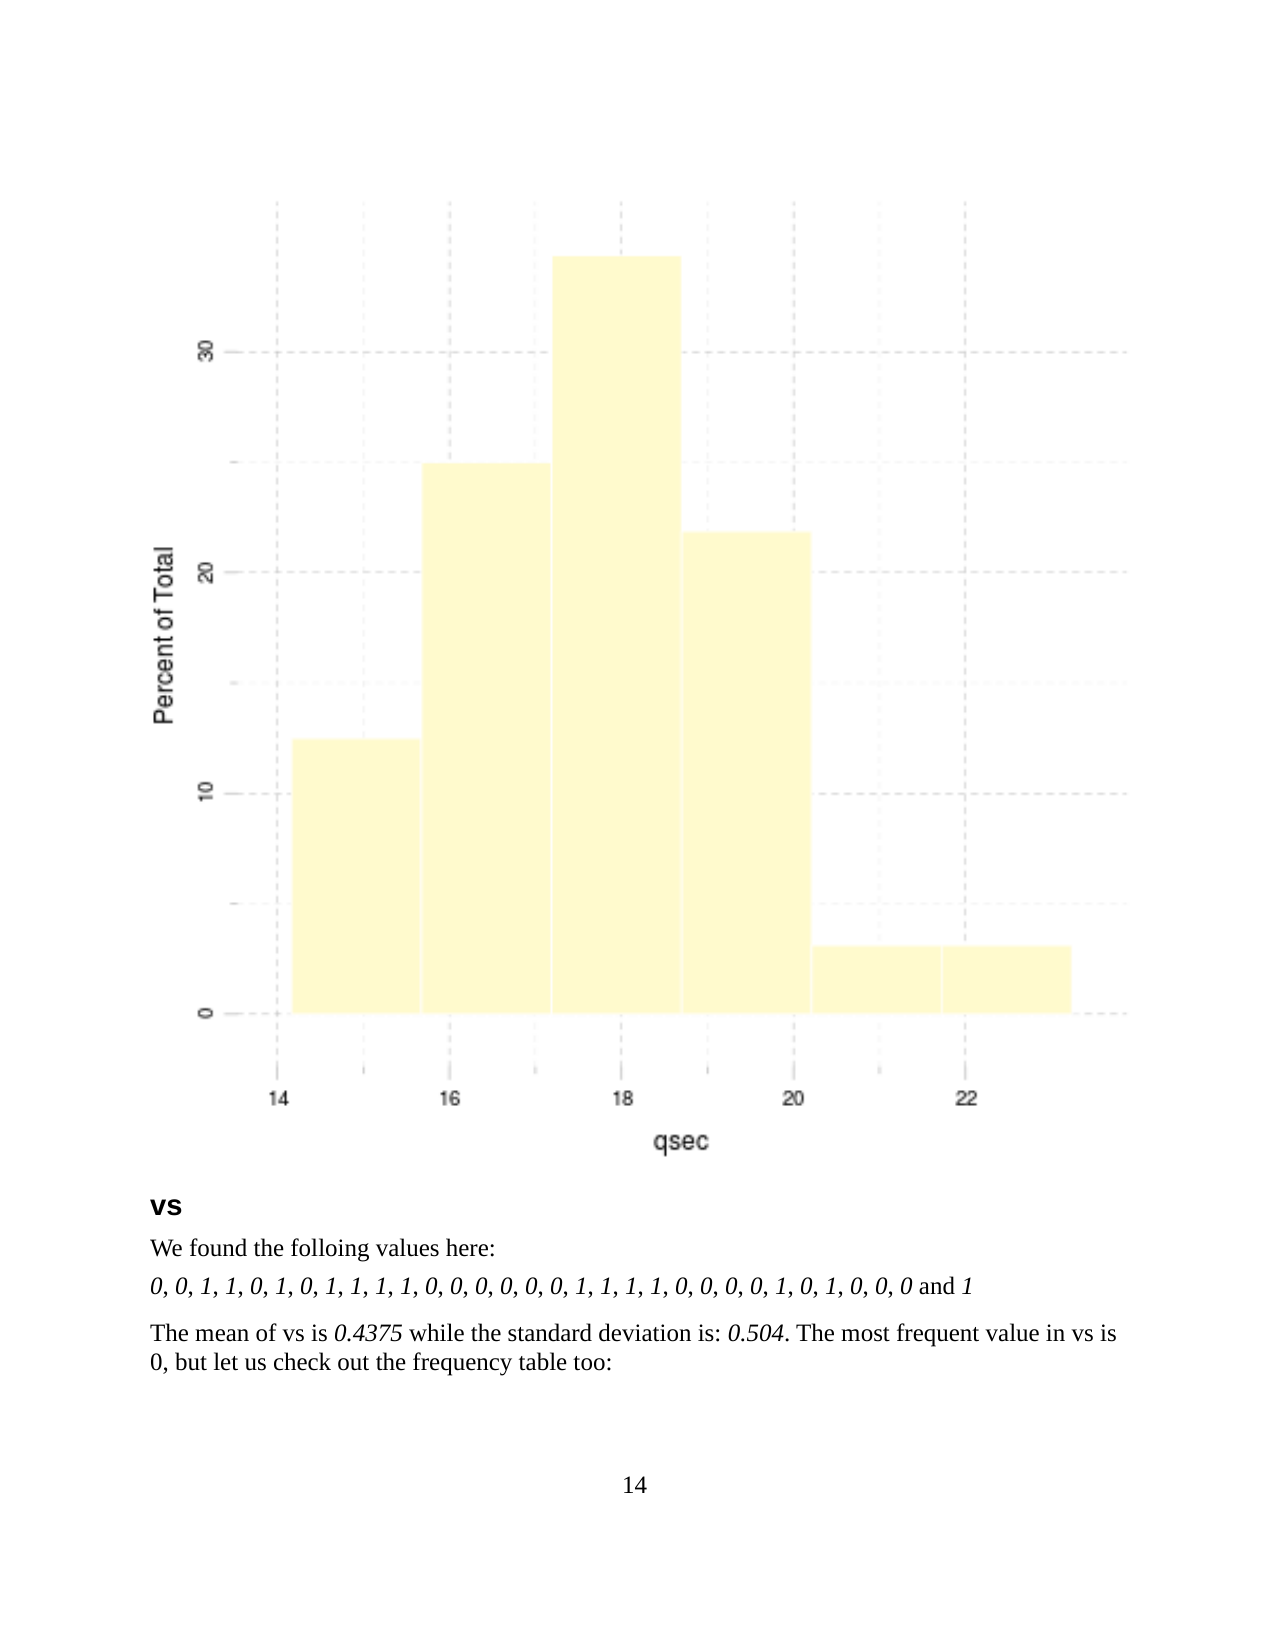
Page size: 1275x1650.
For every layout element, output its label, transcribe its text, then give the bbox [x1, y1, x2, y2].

text 0, 0, 1, 1, 0, 1, 0, 1, 1, 1, 1, 0, 0, 0, 0, 0, 0, 1, 1, 1, 1, 0, 0, 0, 0, 1, 0, 1, 0, 0, 0 and 1 [150, 1271, 1125, 1300]
text We found the folloing values here: [150, 1233, 1125, 1262]
text The mean of vs is 0.4375 while the standard deviation is: 0.504. The most frequent value in vs is 0, but let us check out the frequency table too: [150, 1318, 1125, 1375]
subtitle vs [150, 1187, 1125, 1221]
picture [150, 150, 1163, 1163]
